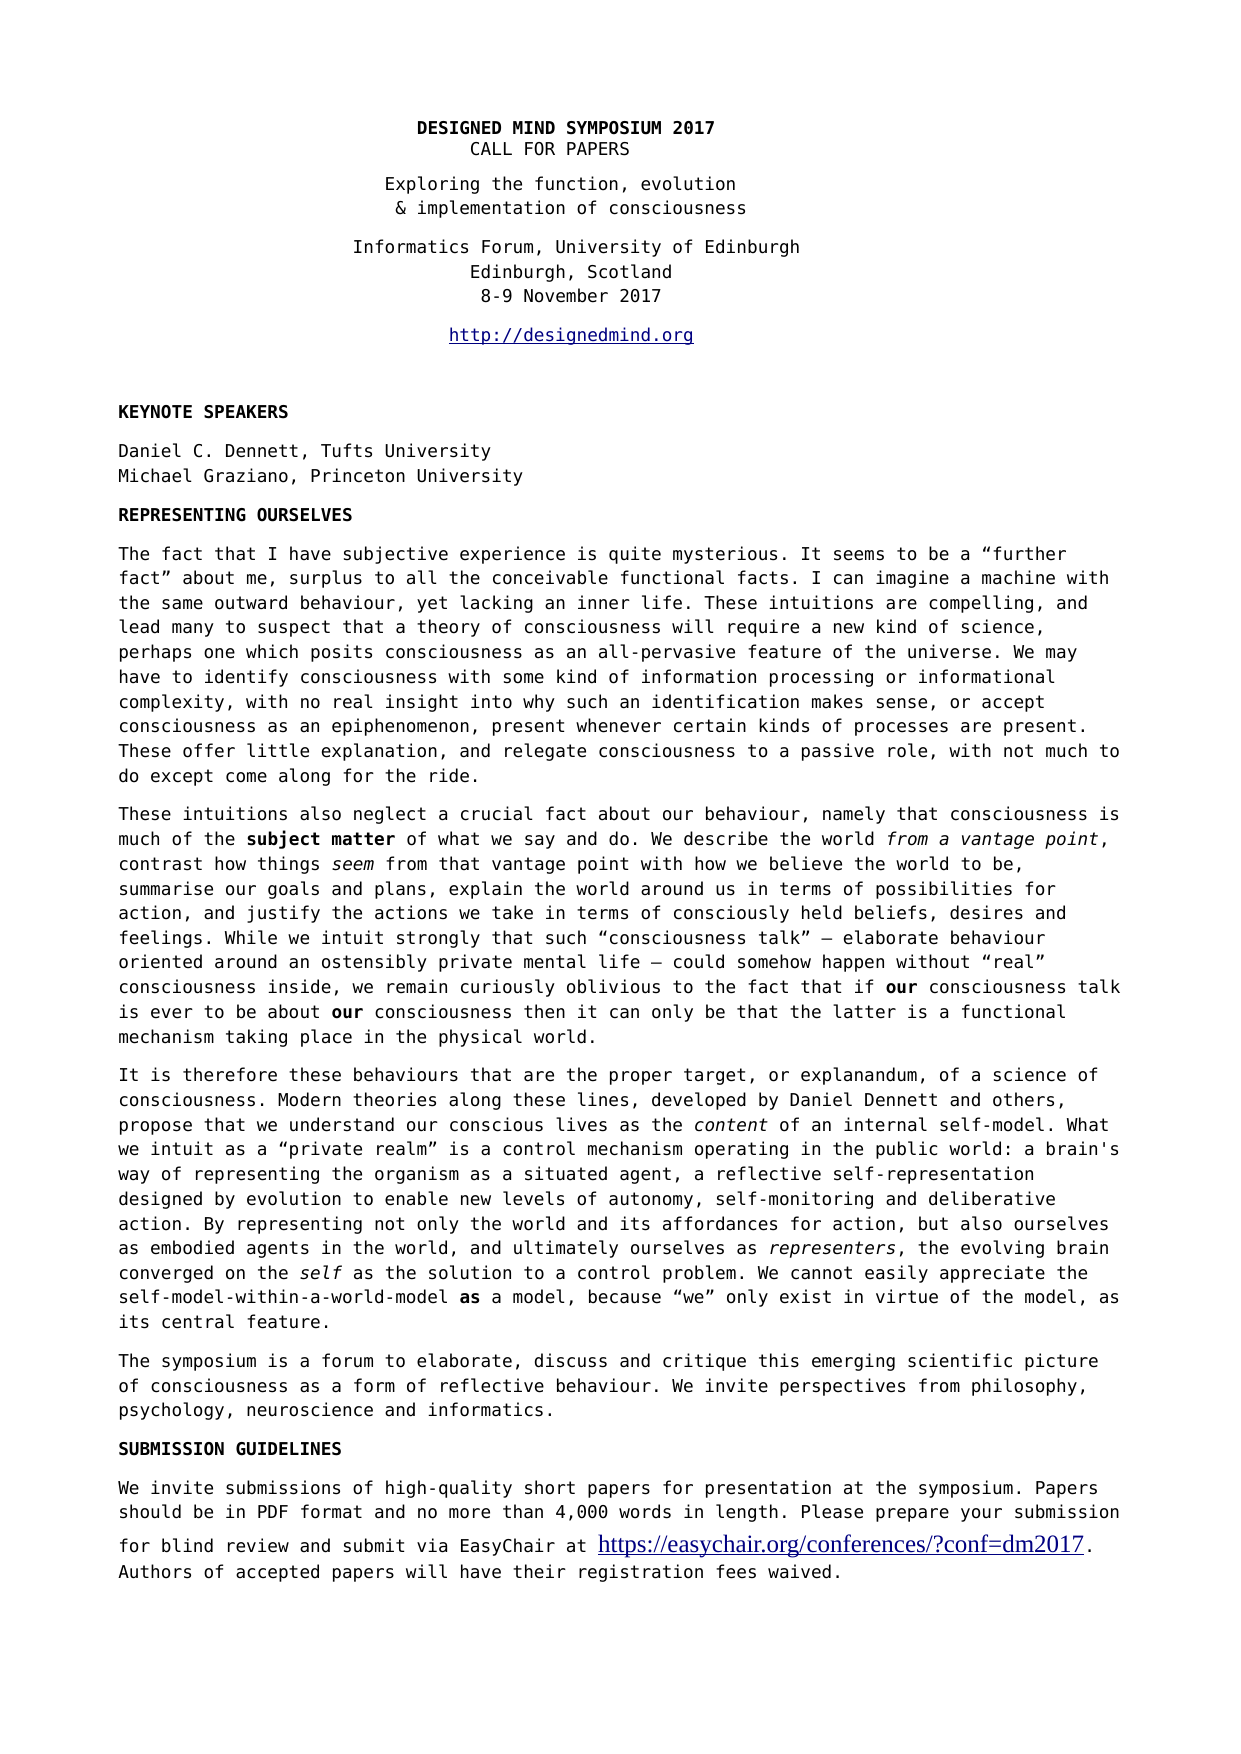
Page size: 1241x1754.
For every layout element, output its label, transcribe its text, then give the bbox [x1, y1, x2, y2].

text The fact that I have subjective experience is quite mysterious. It seems to be a “further fact” about me, surplus to all the conceivable functional facts. I can imagine a machine with the same outward behaviour, yet lacking an inner life. These intuitions are compelling, and lead many to suspect that a theory of consciousness will require a new kind of science, perhaps one which posits consciousness as an all-pervasive feature of the universe. We may have to identify consciousness with some kind of information processing or informational complexity, with no real insight into why such an identification makes sense, or accept consciousness as an epiphenomenon, present whenever certain kinds of processes are present. These offer little explanation, and relegate consciousness to a passive role, with not much to do except come along for the ride. [118, 543, 1122, 786]
text REPRESENTING OURSELVES [118, 505, 1122, 525]
text Exploring the function, evolution & implementation of consciousness [118, 173, 1122, 219]
text DESIGNED MIND SYMPOSIUM 2017 CALL FOR PAPERS [118, 118, 1122, 159]
text Informatics Forum, University of Edinburgh Edinburgh, Scotland 8-9 November 2017 [118, 237, 1122, 307]
text The symposium is a forum to elaborate, discuss and critique this emerging scientific picture of consciousness as a form of reflective behaviour. We invite perspectives from philosophy, psychology, neuroscience and informatics. [118, 1351, 1122, 1421]
text Daniel C. Dennett, Tufts University Michael Graziano, Princeton University [118, 441, 1122, 487]
text These intuitions also neglect a crucial fact about our behaviour, namely that consciousness is much of the subject matter of what we say and do. We describe the world from a vantage point, contrast how things seem from that vantage point with how we believe the world to be, summarise our goals and plans, explain the world around us in terms of possibilities for action, and justify the actions we take in terms of consciously held beliefs, desires and feelings. While we intuit strongly that such “consciousness talk” — elaborate behaviour oriented around an ostensibly private mental life — could somehow happen without “real” consciousness inside, we remain curiously oblivious to the fact that if our consciousness talk is ever to be about our consciousness then it can only be that the latter is a functional mechanism taking place in the physical world. [118, 804, 1122, 1047]
text It is therefore these behaviours that are the proper target, or explanandum, of a science of consciousness. Modern theories along these lines, developed by Daniel Dennett and others, propose that we understand our conscious lives as the content of an internal self-model. What we intuit as a “private realm” is a control mechanism operating in the public world: a brain's way of representing the organism as a situated agent, a reflective self-representation designed by evolution to enable new levels of autonomy, self-monitoring and deliberative action. By representing not only the world and its affordances for action, but also ourselves as embodied agents in the world, and ultimately ourselves as representers, the evolving brain converged on the self as the solution to a control problem. We cannot easily appreciate the self-model-within-a-world-model as a model, because “we” only exist in virtue of the model, as its central feature. [118, 1065, 1122, 1333]
text KEYNOTE SPEAKERS [118, 402, 1122, 423]
text http://designedmind.org [118, 325, 1122, 346]
text SUBMISSION GUIDELINES [118, 1439, 1122, 1460]
text We invite submissions of high-quality short papers for presentation at the symposium. Papers should be in PDF format and no more than 4,000 words in length. Please prepare your submission for blind review and submit via EasyChair at https://easychair.org/conferences/?conf=dm2017. Authors of accepted papers will have their registration fees waived. [118, 1478, 1122, 1582]
